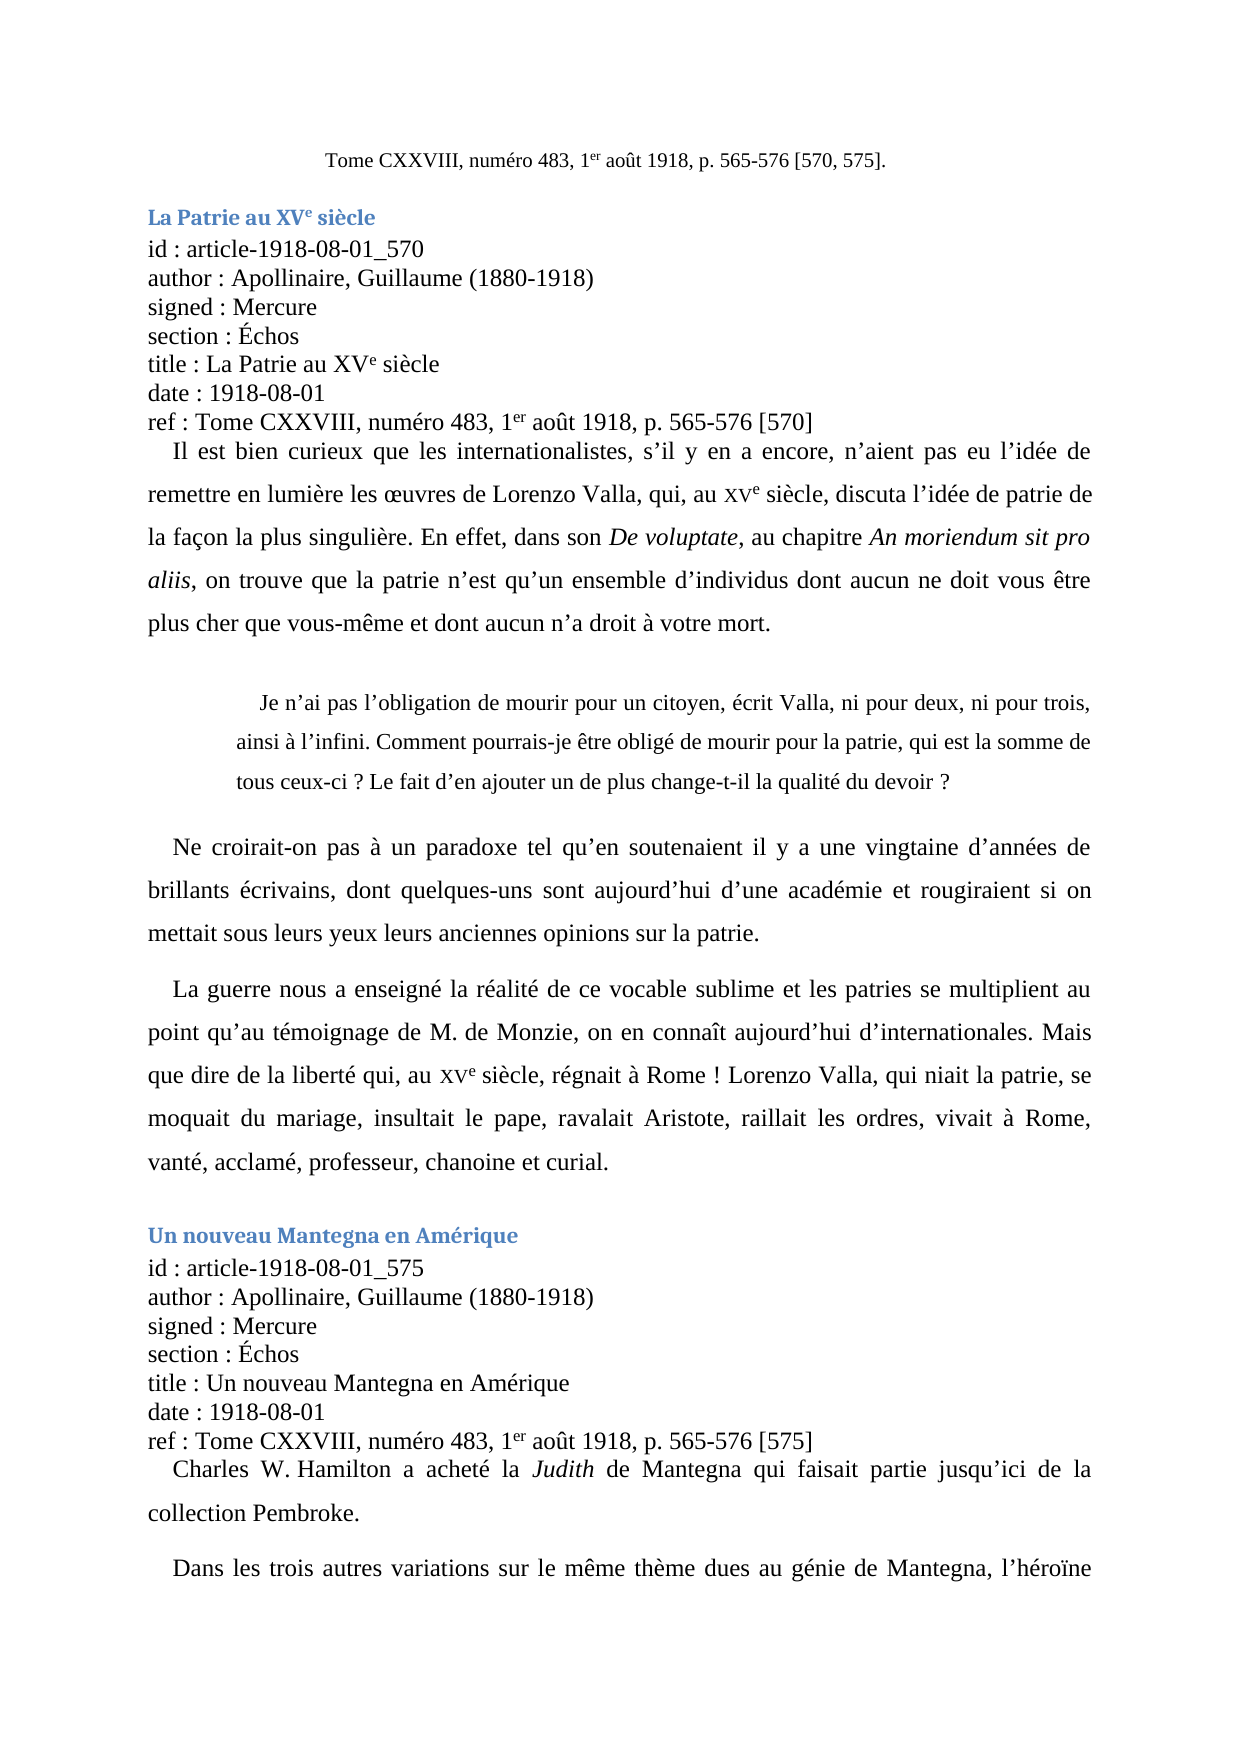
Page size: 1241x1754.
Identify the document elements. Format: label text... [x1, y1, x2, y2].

text signed : Mercure [148, 292, 1093, 321]
text ref : Tome CXXVIII, numéro 483, 1er août 1918, p. 565-576 [570] [148, 407, 1093, 436]
text date : 1918-08-01 [148, 1397, 1093, 1426]
text author : Apollinaire, Guillaume (1880-1918) [148, 1282, 1093, 1311]
text author : Apollinaire, Guillaume (1880-1918) [148, 263, 1093, 292]
text Il est bien curieux que les internationalistes, s’il y en a encore, n’aient pas eu l’idée de remettre en lumière les œuvres de Lorenzo Valla, qui, au xve siècle, discuta l’idée de patrie de la façon la plus singulière. En effet, dans son De voluptate, au chapitre An moriendum sit pro aliis, on trouve que la patrie n’est qu’un ensemble d’individus dont aucun ne doit vous être plus cher que vous-même et dont aucun n’a droit à votre mort. [148, 436, 1093, 637]
text title : La Patrie au XVe siècle [148, 349, 1093, 378]
text ref : Tome CXXVIII, numéro 483, 1er août 1918, p. 565-576 [575] [148, 1426, 1093, 1454]
text section : Échos [148, 1339, 1093, 1368]
text Tome CXXVIII, numéro 483, 1er août 1918, p. 565-576 [570, 575]. [325, 148, 1093, 172]
subtitle Un nouveau Mantegna en Amérique [148, 1223, 1093, 1249]
text id : article-1918-08-01_570 [148, 234, 1093, 263]
text signed : Mercure [148, 1311, 1093, 1339]
text date : 1918-08-01 [148, 378, 1093, 407]
text id : article-1918-08-01_575 [148, 1253, 1093, 1282]
text La guerre nous a enseigné la réalité de ce vocable sublime et les patries se multiplient au point qu’au témoignage de M. de Monzie, on en connaît aujourd’hui d’internationales. Mais que dire de la liberté qui, au xve siècle, régnait à Rome ! Lorenzo Valla, qui niait la patrie, se moquait du mariage, insultait le pape, ravalait Aristote, raillait les ordres, vivait à Rome, vanté, acclamé, professeur, chanoine et curial. [148, 974, 1093, 1175]
text Ne croirait-on pas à un paradoxe tel qu’en soutenaient il y a une vingtaine d’années de brillants écrivains, dont quelques-uns sont aujourd’hui d’une académie et rougiraient si on mettait sous leurs yeux leurs anciennes opinions sur la patrie. [148, 832, 1093, 947]
text title : Un nouveau Mantegna en Amérique [148, 1368, 1093, 1397]
text Charles W. Hamilton a acheté la Judith de Mantegna qui faisait partie jusqu’ici de la collection Pembroke. [148, 1454, 1093, 1526]
subtitle La Patrie au XVe siècle [148, 204, 1093, 231]
text Je n’ai pas l’obligation de mourir pour un citoyen, écrit Valla, ni pour deux, ni pour trois, ainsi à l’infini. Comment pourrais-je être obligé de mourir pour la patrie, qui est la somme de tous ceux-ci ? Le fait d’en ajouter un de plus change-t-il la qualité du devoir ? [236, 689, 1093, 794]
text Dans les trois autres variations sur le même thème dues au génie de Mantegna, l’héroïne [148, 1553, 1093, 1582]
text section : Échos [148, 321, 1093, 349]
